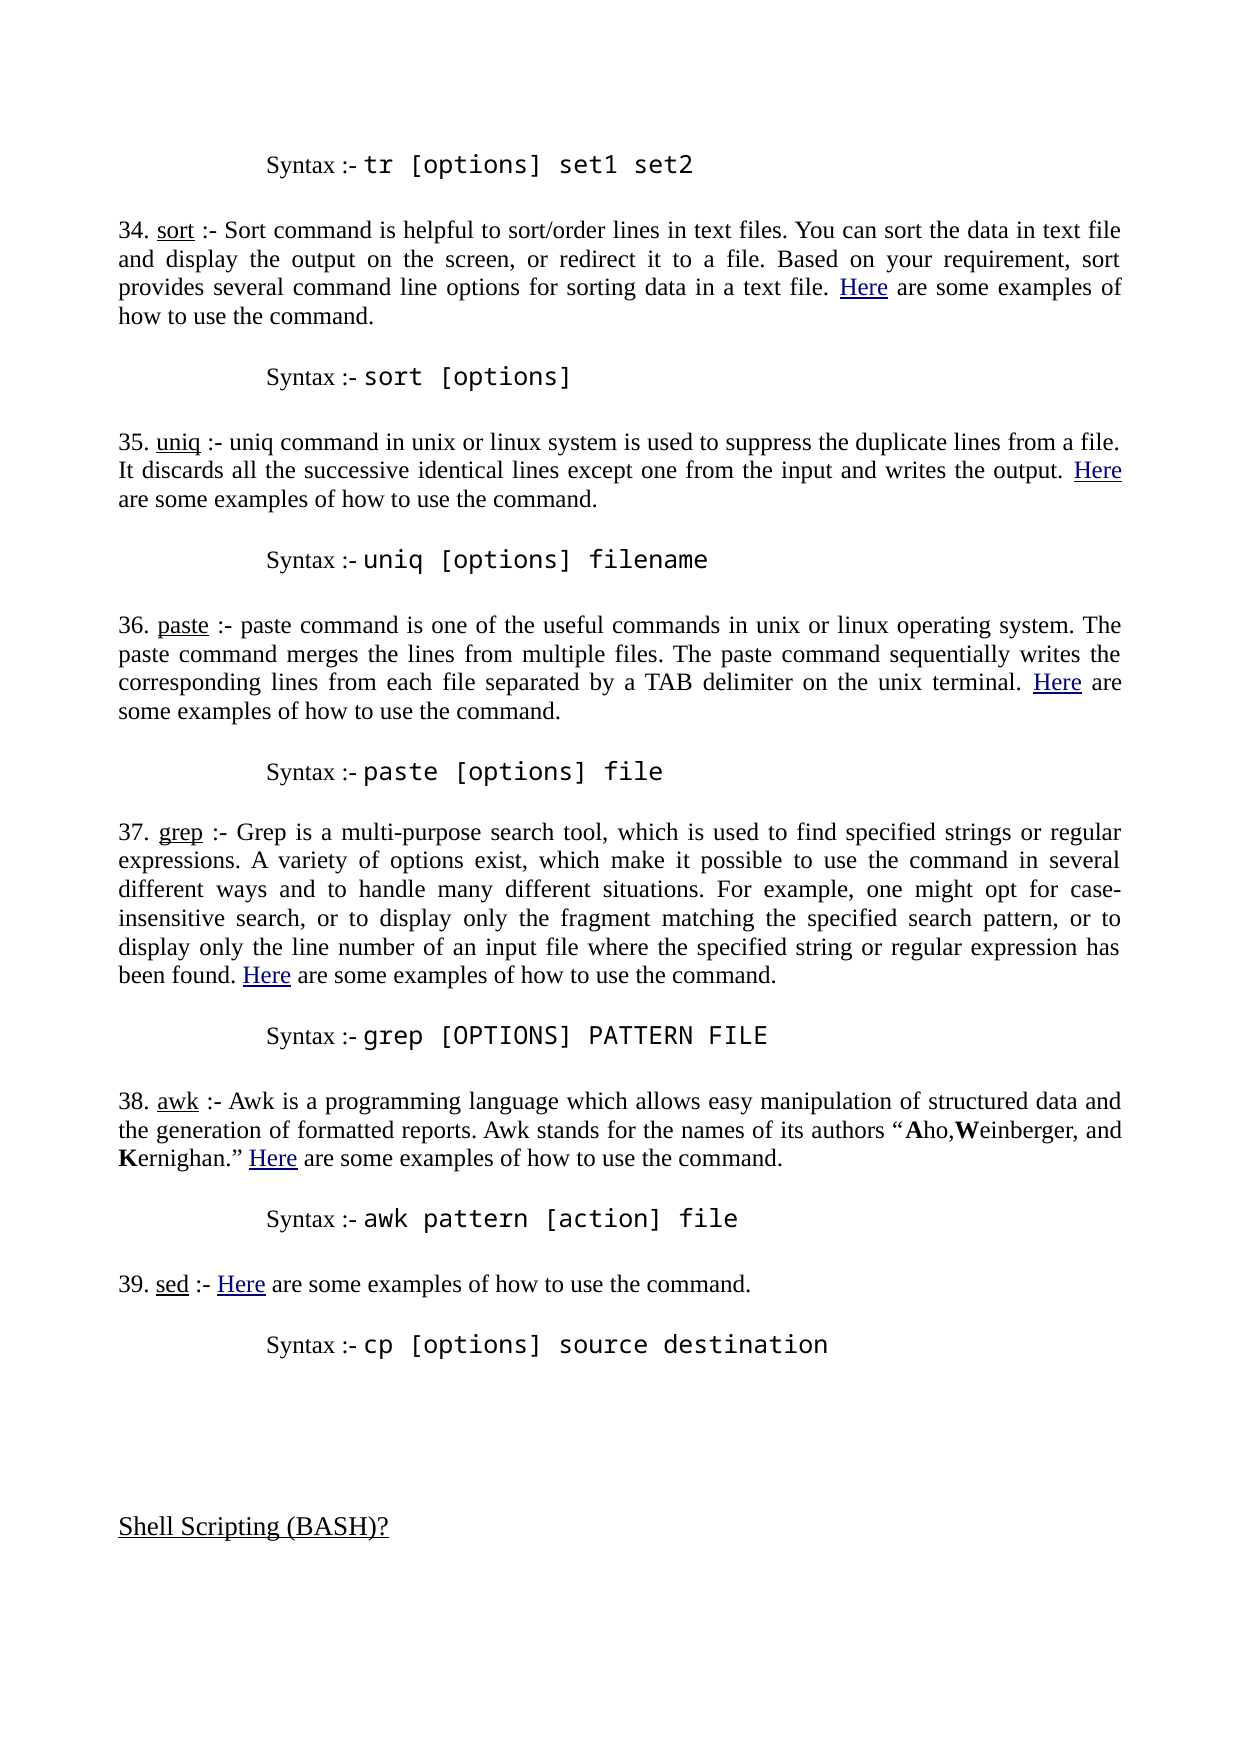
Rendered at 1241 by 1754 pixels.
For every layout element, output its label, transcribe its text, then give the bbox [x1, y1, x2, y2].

text 35. uniq :- uniq command in unix or linux system is used to suppress the duplicate lines from a file. It discards all the successive identical lines except one from the input and writes the output. Here are some examples of how to use the command. [118, 427, 1122, 513]
text Shell Scripting (BASH)? [118, 1510, 1122, 1541]
text Syntax :- paste [options] file [118, 754, 1122, 788]
text 39. sed :- Here are some examples of how to use the command. [118, 1269, 1122, 1298]
text Syntax :- cp [options] source destination [118, 1327, 1122, 1361]
text 38. awk :- Awk is a programming language which allows easy manipulation of structured data and the generation of formatted reports. Awk stands for the names of its authors “Aho,Weinberger, and Kernighan.” Here are some examples of how to use the command. [118, 1086, 1122, 1172]
text 36. paste :- paste command is one of the useful commands in unix or linux operating system. The paste command merges the lines from multiple files. The paste command sequentially writes the corresponding lines from each file separated by a TAB delimiter on the unix terminal. Here are some examples of how to use the command. [118, 610, 1122, 725]
text 37. grep :- Grep is a multi-purpose search tool, which is used to find specified strings or regular expressions. A variety of options exist, which make it possible to use the command in several different ways and to handle many different situations. For example, one might opt for case-insensitive search, or to display only the fragment matching the specified search pattern, or to display only the line number of an input file where the specified string or regular expression has been found. Here are some examples of how to use the command. [118, 817, 1122, 989]
text Syntax :- uniq [options] filename [118, 542, 1122, 576]
text Syntax :- sort [options] [118, 359, 1122, 393]
text Syntax :- grep [OPTIONS] PATTERN FILE [118, 1018, 1122, 1052]
text Syntax :- awk pattern [action] file [118, 1201, 1122, 1235]
text 34. sort :- Sort command is helpful to sort/order lines in text files. You can sort the data in text file and display the output on the screen, or redirect it to a file. Based on your requirement, sort provides several command line options for sorting data in a text file. Here are some examples of how to use the command. [118, 215, 1122, 330]
text Syntax :- tr [options] set1 set2 [118, 147, 1122, 181]
